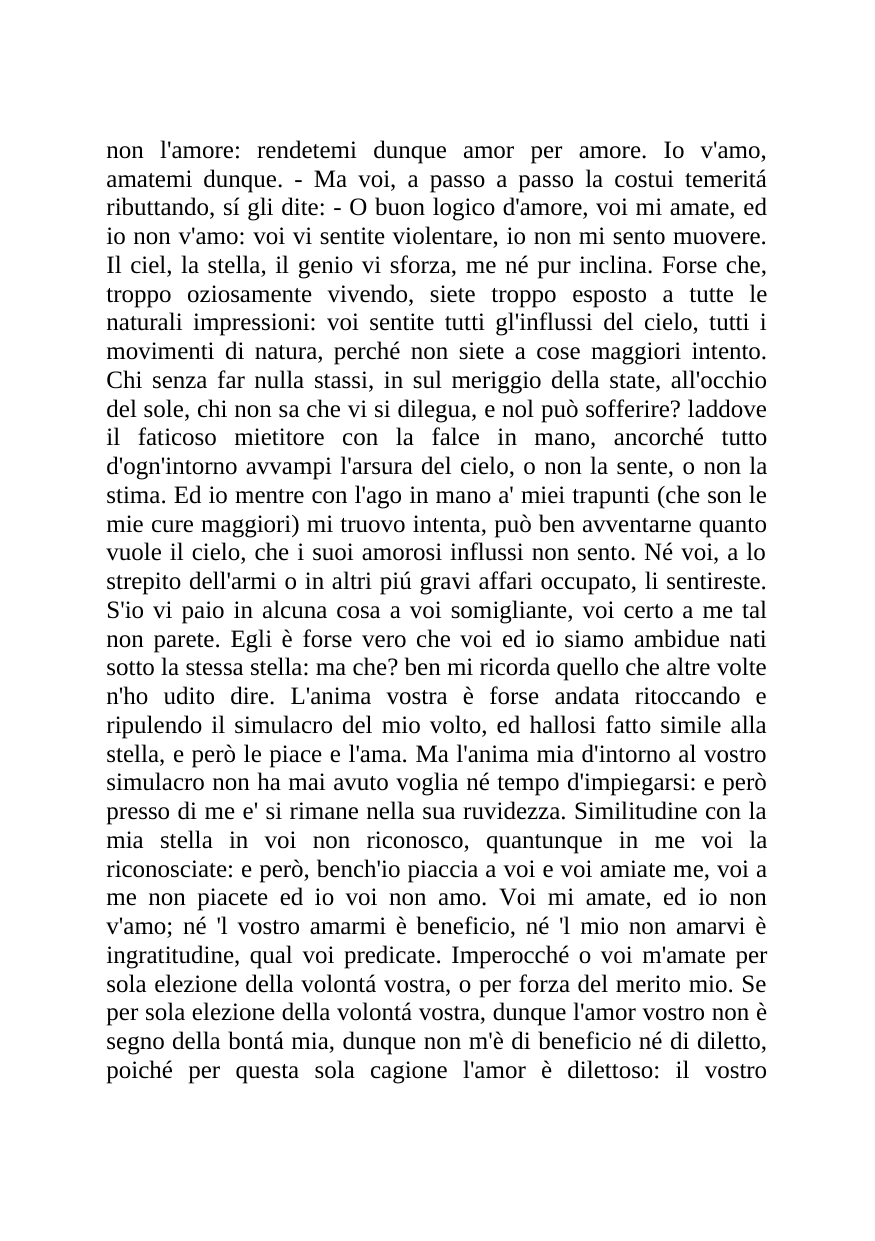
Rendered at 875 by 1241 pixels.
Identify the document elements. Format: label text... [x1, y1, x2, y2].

text non l'amore: rendetemi dunque amor per amore. Io v'amo, amatemi dunque. - Ma voi, a passo a passo la costui temeritá ributtando, sí gli dite: - O buon logico d'amore, voi mi amate, ed io non v'amo: voi vi sentite violentare, io non mi sento muovere. Il ciel, la stella, il genio vi sforza, me né pur inclina. Forse che, troppo oziosamente vivendo, siete troppo esposto a tutte le naturali impressioni: voi sentite tutti gl'influssi del cielo, tutti i movimenti di natura, perché non siete a cose maggiori intento. Chi senza far nulla stassi, in sul meriggio della state, all'occhio del sole, chi non sa che vi si dilegua, e nol può sofferire? laddove il faticoso mietitore con la falce in mano, ancorché tutto d'ogn'intorno avvampi l'arsura del cielo, o non la sente, o non la stima. Ed io mentre con l'ago in mano a' miei trapunti (che son le mie cure maggiori) mi truovo intenta, può ben avventarne quanto vuole il cielo, che i suoi amorosi influssi non sento. Né voi, a lo strepito dell'armi o in altri piú gravi affari occupato, li sentireste. S'io vi paio in alcuna cosa a voi somigliante, voi certo a me tal non parete. Egli è forse vero che voi ed io siamo ambidue nati sotto la stessa stella: ma che? ben mi ricorda quello che altre volte n'ho udito dire. L'anima vostra è forse andata ritoccando e ripulendo il simulacro del mio volto, ed hallosi fatto simile alla stella, e però le piace e l'ama. Ma l'anima mia d'intorno al vostro simulacro non ha mai avuto voglia né tempo d'impiegarsi: e però presso di me e' si rimane nella sua ruvidezza. Similitudine con la mia stella in voi non riconosco, quantunque in me voi la riconosciate: e però, bench'io piaccia a voi e voi amiate me, voi a me non piacete ed io voi non amo. Voi mi amate, ed io non v'amo; né 'l vostro amarmi è beneficio, né 'l mio non amarvi è ingratitudine, qual voi predicate. Imperocché o voi m'amate per sola elezione della volontá vostra, o per forza del merito mio. Se per sola elezione della volontá vostra, dunque l'amor vostro non è segno della bontá mia, dunque non m'è di beneficio né di diletto, poiché per questa sola cagione l'amor è dilettoso: il vostro [106, 135, 768, 1084]
